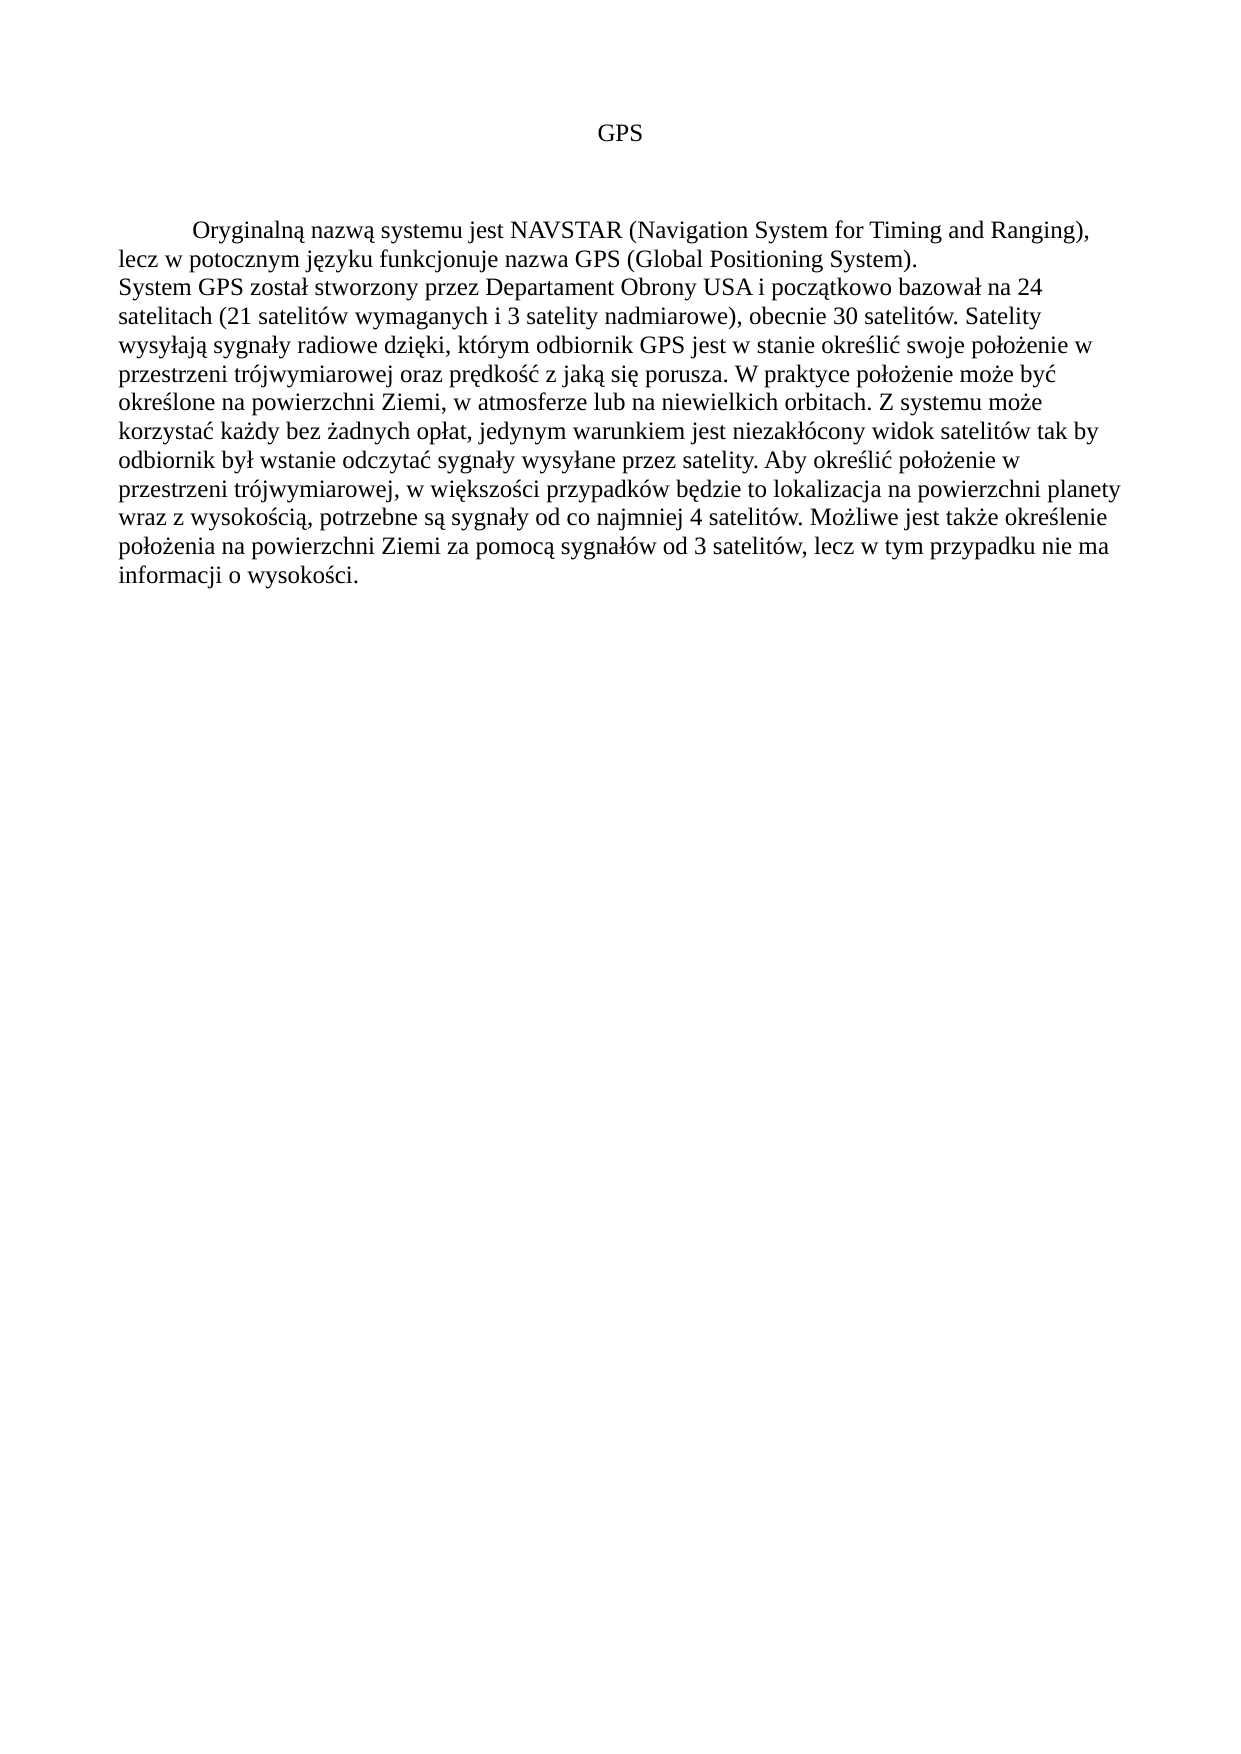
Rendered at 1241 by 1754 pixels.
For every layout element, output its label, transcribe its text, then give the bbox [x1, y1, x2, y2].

text System GPS został stworzony przez Departament Obrony USA i początkowo bazował na 24 satelitach (21 satelitów wymaganych i 3 satelity nadmiarowe), obecnie 30 satelitów. Satelity wysyłają sygnały radiowe dzięki, którym odbiornik GPS jest w stanie określić swoje położenie w przestrzeni trójwymiarowej oraz prędkość z jaką się porusza. W praktyce położenie może być określone na powierzchni Ziemi, w atmosferze lub na niewielkich orbitach. Z systemu może korzystać każdy bez żadnych opłat, jedynym warunkiem jest niezakłócony widok satelitów tak by odbiornik był wstanie odczytać sygnały wysyłane przez satelity. Aby określić położenie w przestrzeni trójwymiarowej, w większości przypadków będzie to lokalizacja na powierzchni planety wraz z wysokością, potrzebne są sygnały od co najmniej 4 satelitów. Możliwe jest także określenie położenia na powierzchni Ziemi za pomocą sygnałów od 3 satelitów, lecz w tym przypadku nie ma informacji o wysokości. [118, 272, 1122, 589]
text GPS [118, 118, 1122, 147]
text Oryginalną nazwą systemu jest NAVSTAR (Navigation System for Timing and Ranging), lecz w potocznym języku funkcjonuje nazwa GPS (Global Positioning System). [118, 215, 1122, 272]
